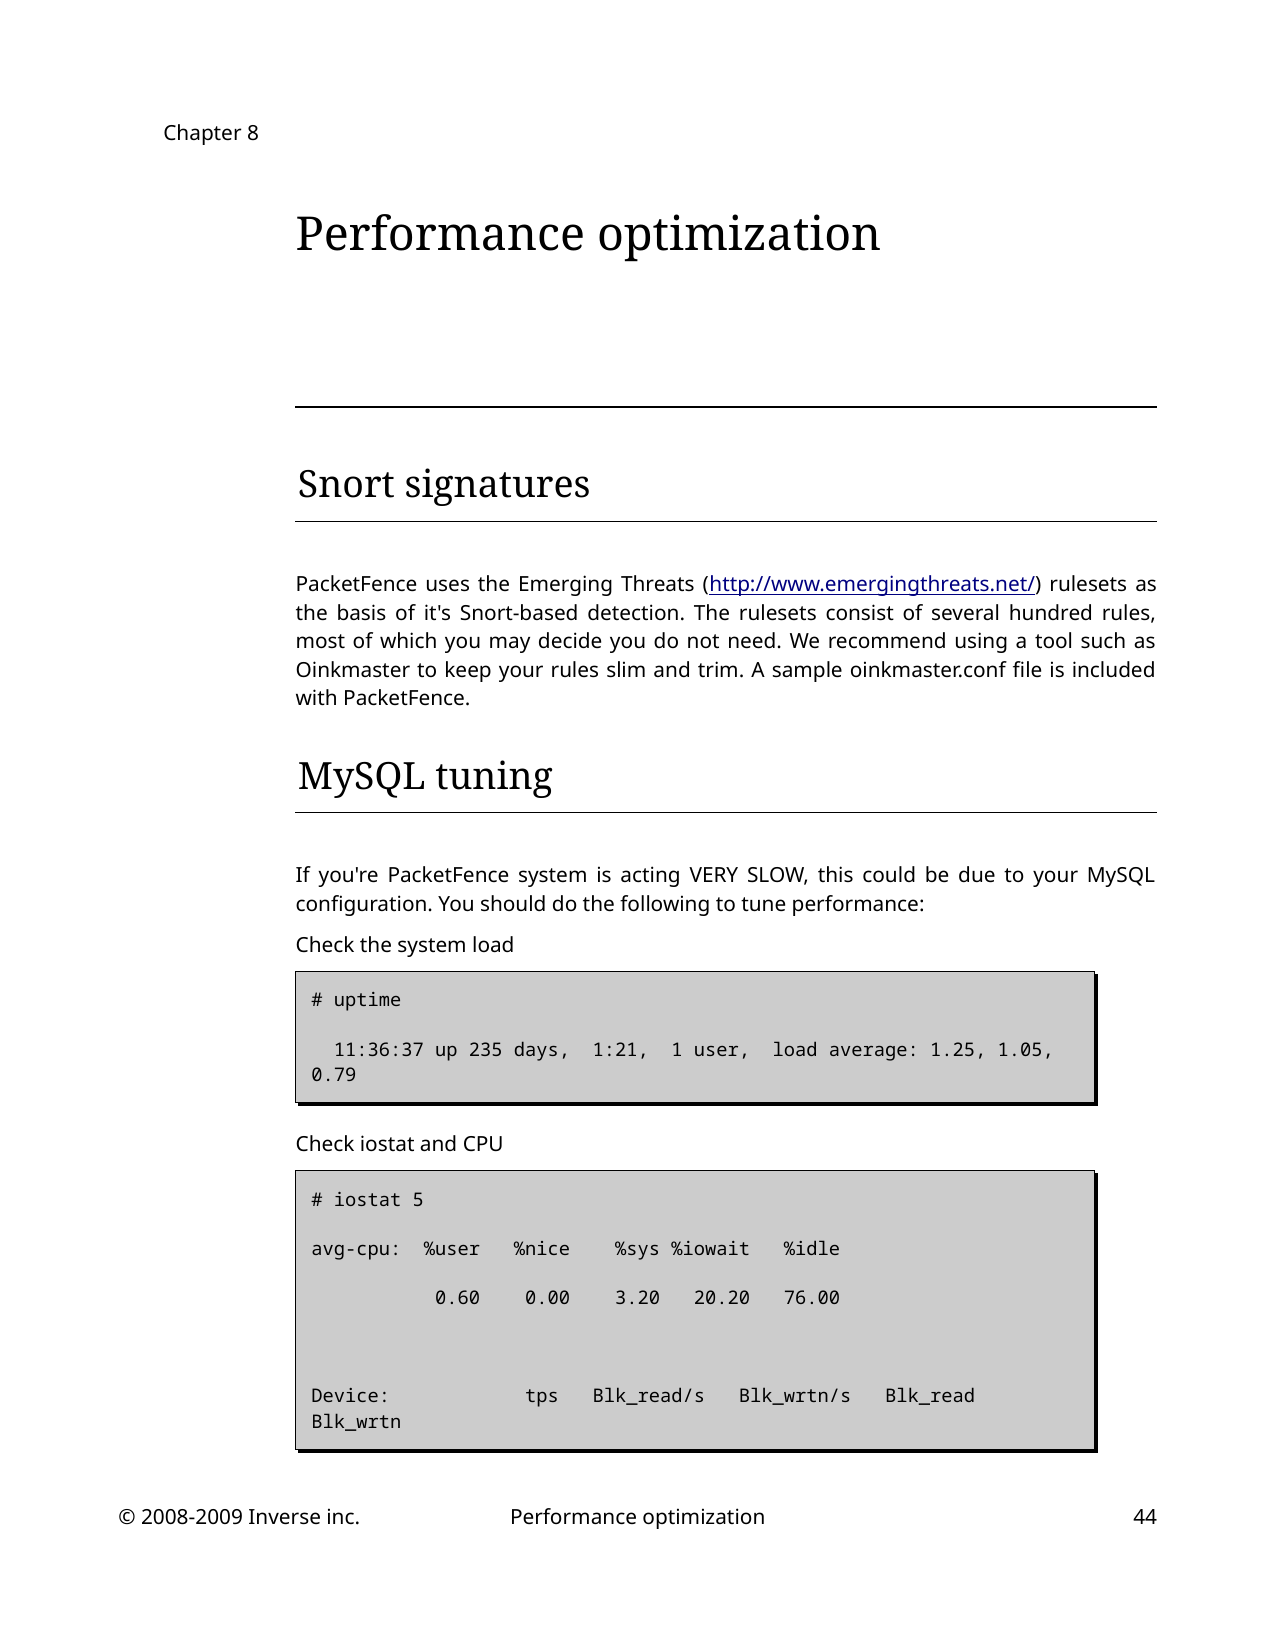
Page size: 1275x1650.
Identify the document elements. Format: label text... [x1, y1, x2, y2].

text If you're PacketFence system is acting VERY SLOW, this could be due to your MySQL configuration. You should do the following to tune performance: [295, 861, 1157, 917]
text Device: tps Blk_read/s Blk_wrtn/s Blk_read Blk_wrtn [296, 1367, 1094, 1449]
text PacketFence uses the Emerging Threats (http://www.emergingthreats.net/) rulesets as the basis of it's Snort-based detection. The rulesets consist of several hundred rules, most of which you may decide you do not need. We recommend using a tool such as Oinkmaster to keep your rules slim and trim. A sample oinkmaster.conf file is included with PacketFence. [295, 569, 1157, 712]
text 11:36:37 up 235 days, 1:21, 1 user, load average: 1.25, 1.05, 0.79 [296, 1020, 1094, 1102]
text Check the system load [295, 930, 1157, 958]
subtitle Performance optimization [295, 201, 1157, 406]
text Check iostat and CPU [295, 1129, 1157, 1158]
text # uptime [296, 972, 1094, 1012]
text # iostat 5 [296, 1171, 1094, 1212]
subtitle MySQL tuning [295, 749, 1157, 812]
text 0.60 0.00 3.20 20.20 76.00 [296, 1269, 1094, 1310]
subtitle Snort signatures [295, 458, 1157, 521]
text avg-cpu: %user %nice %sys %iowait %idle [296, 1219, 1094, 1261]
